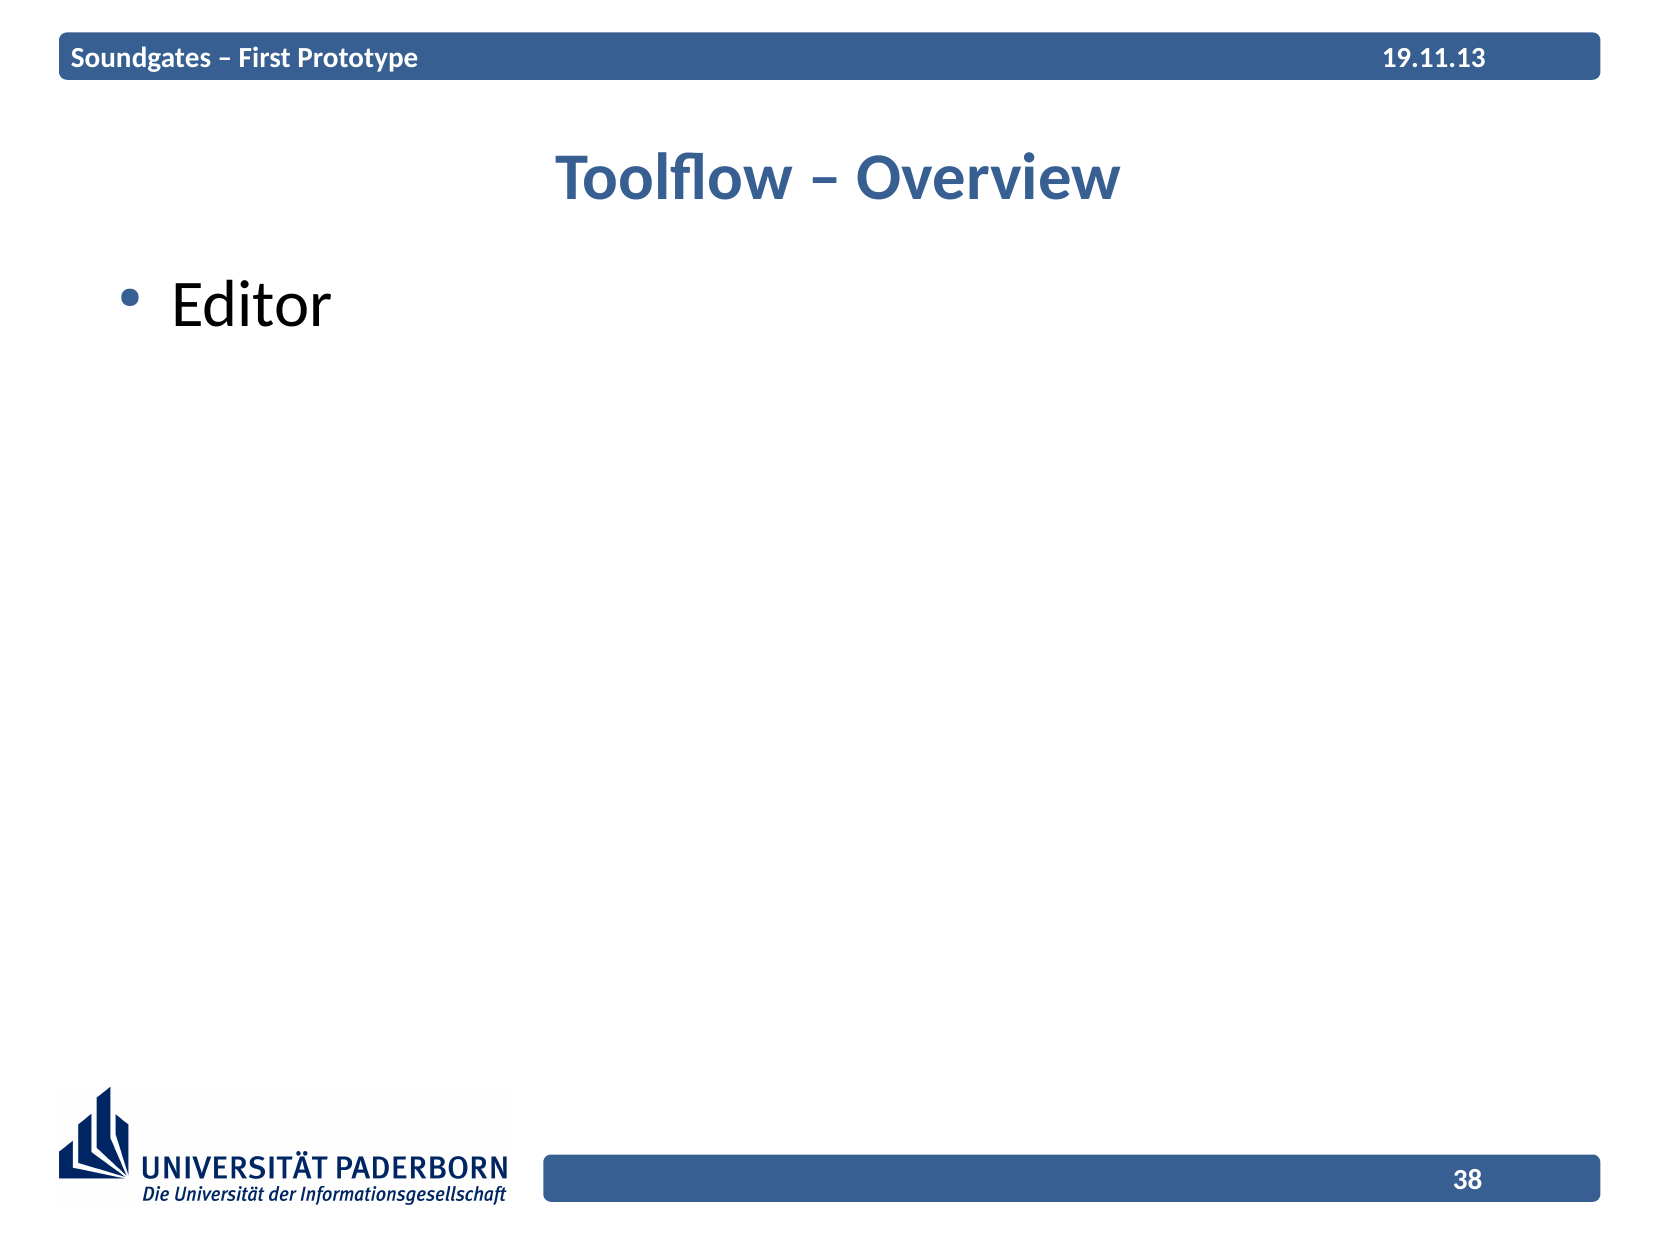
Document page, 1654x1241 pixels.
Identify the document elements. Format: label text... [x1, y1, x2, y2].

text_box Soundgates – First Prototype [70, 32, 1359, 80]
list Editor [82, 259, 1595, 1058]
picture [59, 1086, 507, 1205]
title Toolflow – Overview [82, 121, 1595, 225]
text_box [1452, 1154, 1583, 1202]
text_box 19.11.13 [1381, 32, 1583, 80]
